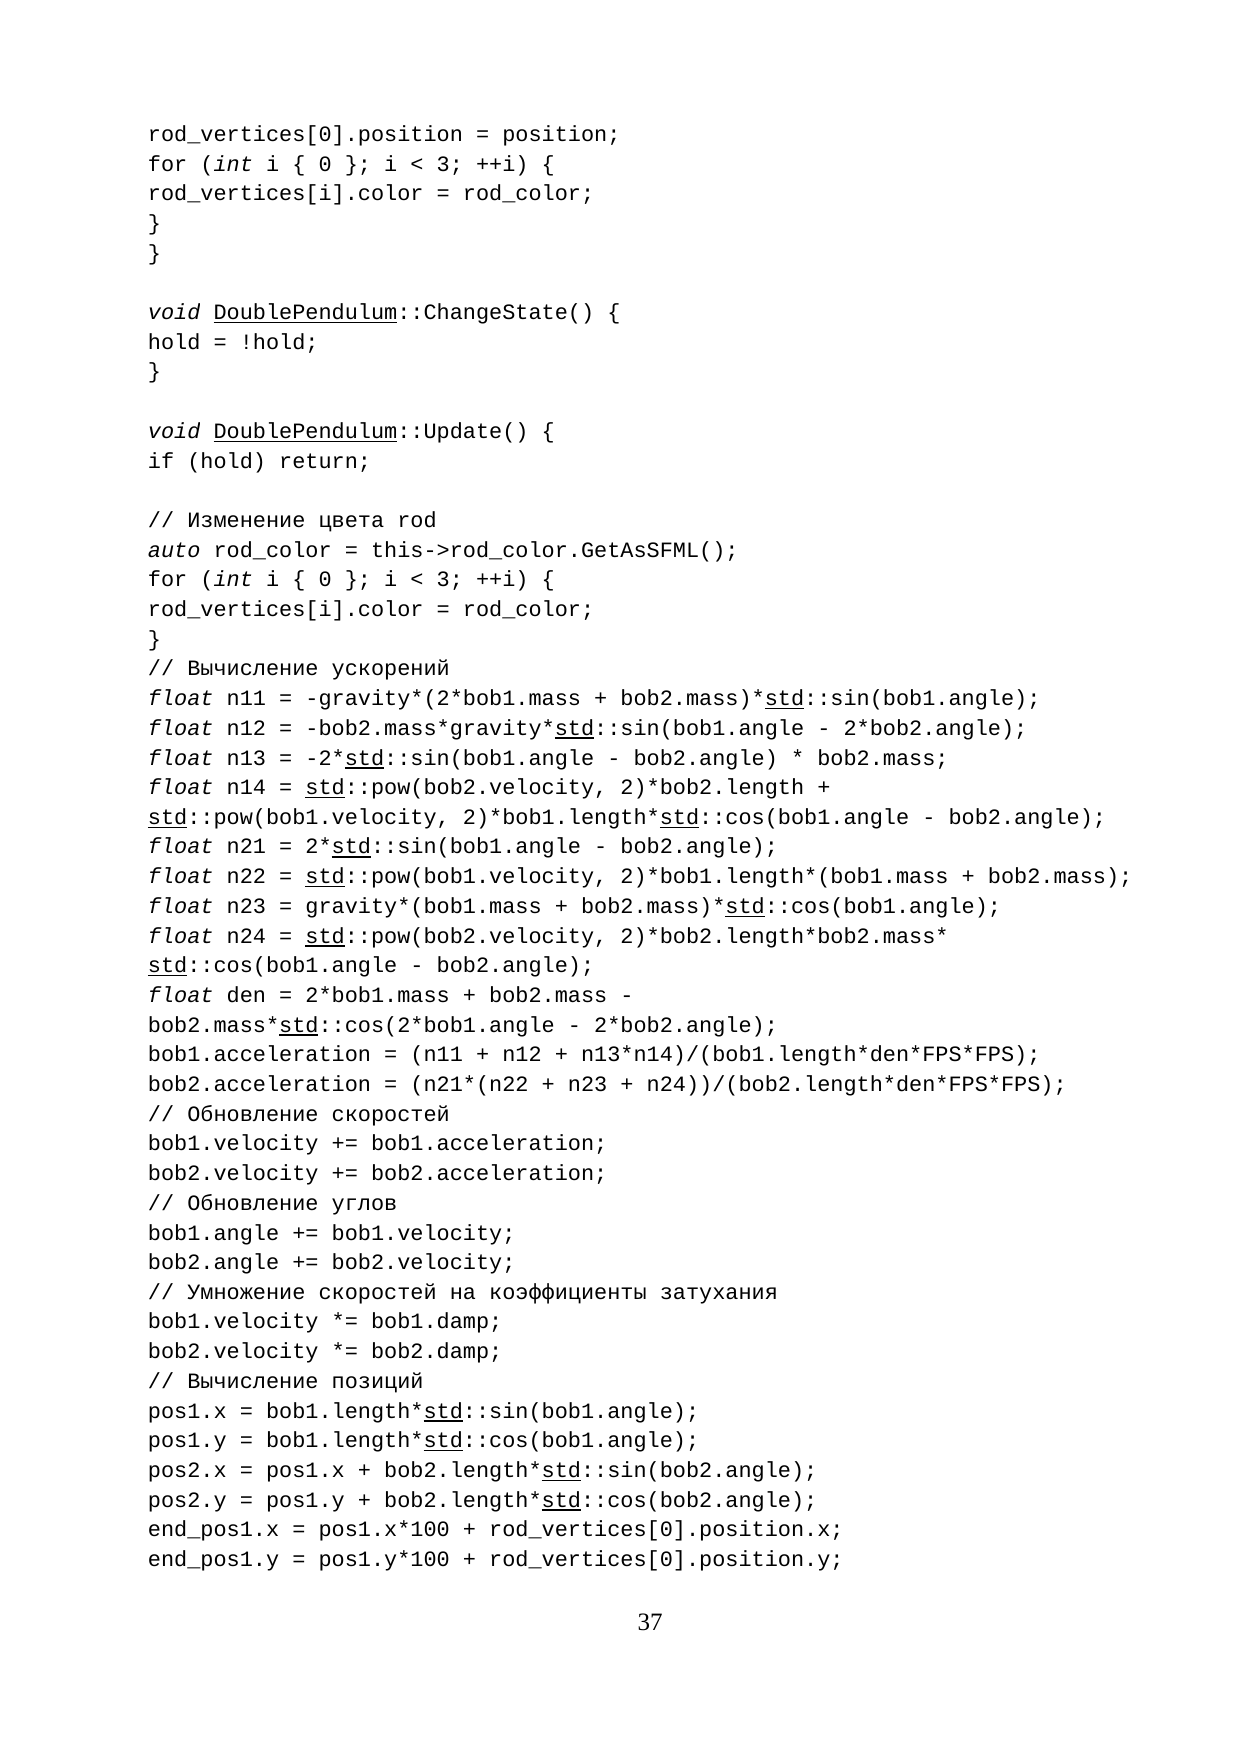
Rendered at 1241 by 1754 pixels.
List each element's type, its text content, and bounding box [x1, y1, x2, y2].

text float n24 = std::pow(bob2.velocity, 2)*bob2.length*bob2.mass* [148, 920, 1152, 949]
text auto rod_color = this->rod_color.GetAsSFML(); [148, 534, 1152, 564]
text bob2.mass*std::cos(2*bob1.angle - 2*bob2.angle); [148, 1009, 1152, 1039]
text // Обновление скоростей [148, 1098, 1152, 1128]
text bob1.acceleration = (n11 + n12 + n13*n14)/(bob1.length*den*FPS*FPS); [148, 1039, 1152, 1068]
text bob2.angle += bob2.velocity; [148, 1246, 1152, 1276]
text float n12 = -bob2.mass*gravity*std::sin(bob1.angle - 2*bob2.angle); [148, 712, 1152, 742]
text bob1.velocity *= bob1.damp; [148, 1306, 1152, 1336]
text } [148, 207, 1152, 237]
text pos1.y = bob1.length*std::cos(bob1.angle); [148, 1424, 1152, 1454]
text end_pos1.y = pos1.y*100 + rod_vertices[0].position.y; [148, 1543, 1152, 1573]
text float n13 = -2*std::sin(bob1.angle - bob2.angle) * bob2.mass; [148, 742, 1152, 771]
text rod_vertices[i].color = rod_color; [148, 593, 1152, 623]
text pos1.x = bob1.length*std::sin(bob1.angle); [148, 1395, 1152, 1424]
text } [148, 237, 1152, 267]
text // Вычисление позиций [148, 1365, 1152, 1395]
text std::pow(bob1.velocity, 2)*bob1.length*std::cos(bob1.angle - bob2.angle); [148, 801, 1152, 831]
text pos2.y = pos1.y + bob2.length*std::cos(bob2.angle); [148, 1484, 1152, 1514]
text float n11 = -gravity*(2*bob1.mass + bob2.mass)*std::sin(bob1.angle); [148, 682, 1152, 712]
text void DoublePendulum::Update() { [148, 415, 1152, 445]
text end_pos1.x = pos1.x*100 + rod_vertices[0].position.x; [148, 1514, 1152, 1543]
text // Обновление углов [148, 1187, 1152, 1217]
text for (int i { 0 }; i < 3; ++i) { [148, 148, 1152, 178]
text std::cos(bob1.angle - bob2.angle); [148, 949, 1152, 979]
text float den = 2*bob1.mass + bob2.mass - [148, 979, 1152, 1009]
text // Умножение скоростей на коэффициенты затухания [148, 1276, 1152, 1306]
text float n14 = std::pow(bob2.velocity, 2)*bob2.length + [148, 771, 1152, 801]
text hold = !hold; [148, 326, 1152, 356]
text rod_vertices[0].position = position; [148, 118, 1152, 148]
text rod_vertices[i].color = rod_color; [148, 178, 1152, 207]
text bob2.acceleration = (n21*(n22 + n23 + n24))/(bob2.length*den*FPS*FPS); [148, 1068, 1152, 1098]
text bob2.velocity *= bob2.damp; [148, 1336, 1152, 1365]
text bob1.velocity += bob1.acceleration; [148, 1128, 1152, 1157]
text pos2.x = pos1.x + bob2.length*std::sin(bob2.angle); [148, 1454, 1152, 1484]
text for (int i { 0 }; i < 3; ++i) { [148, 564, 1152, 593]
text } [148, 356, 1152, 386]
text if (hold) return; [148, 445, 1152, 474]
text float n21 = 2*std::sin(bob1.angle - bob2.angle); [148, 831, 1152, 861]
text bob1.angle += bob1.velocity; [148, 1217, 1152, 1246]
text float n22 = std::pow(bob1.velocity, 2)*bob1.length*(bob1.mass + bob2.mass); [148, 861, 1152, 890]
text float n23 = gravity*(bob1.mass + bob2.mass)*std::cos(bob1.angle); [148, 890, 1152, 920]
text // Изменение цвета rod [148, 504, 1152, 534]
text // Вычисление ускорений [148, 653, 1152, 682]
text bob2.velocity += bob2.acceleration; [148, 1157, 1152, 1187]
text } [148, 623, 1152, 653]
text void DoublePendulum::ChangeState() { [148, 296, 1152, 326]
